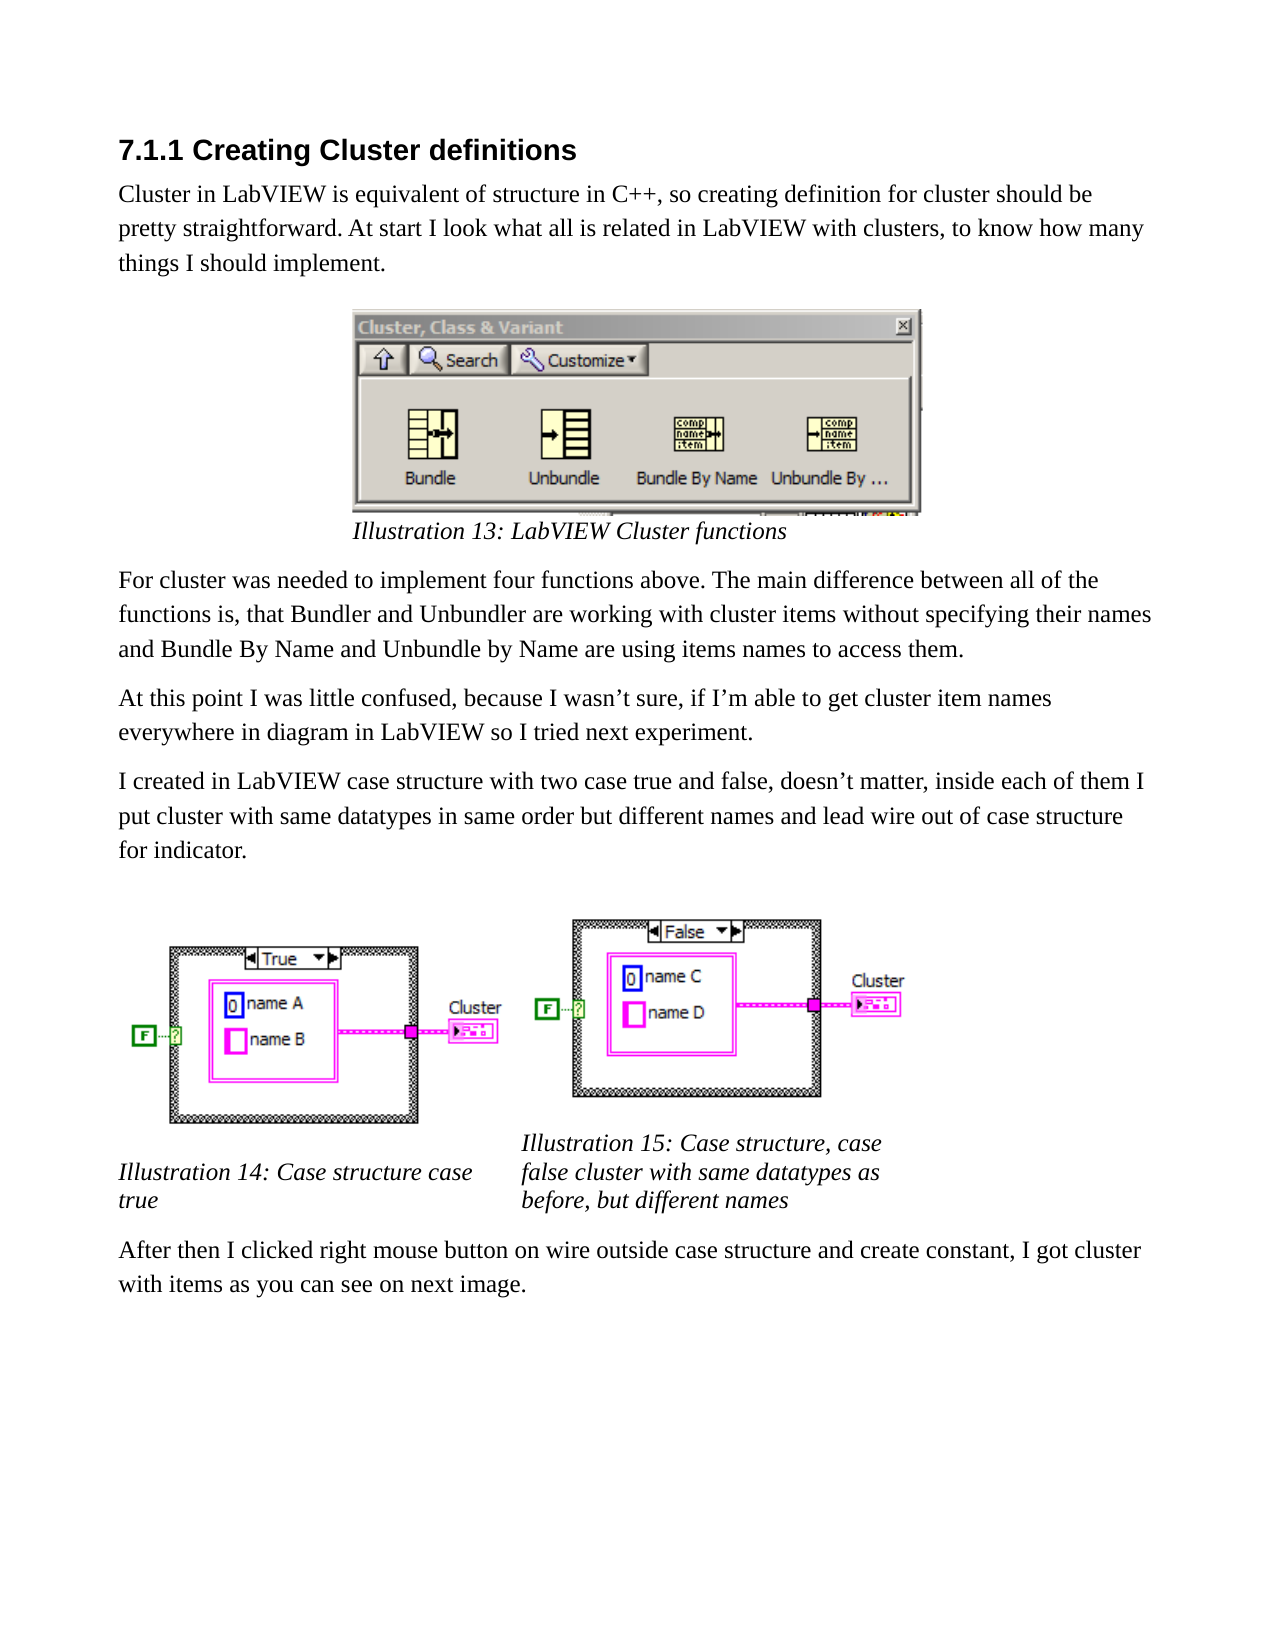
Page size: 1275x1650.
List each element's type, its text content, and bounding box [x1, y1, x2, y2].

text For cluster was needed to implement four functions above. The main difference between all of the functions is, that Bundler and Unbundler are working with cluster items without specifying their names and Bundle By Name and Unbundle by Name are using items names to access them. [118, 565, 1157, 662]
picture [352, 309, 923, 516]
text Illustration 15: Case structure, case false cluster with same datatypes as before, but different names [521, 1129, 927, 1214]
text Illustration 14: Case structure case true [118, 1157, 521, 1214]
text At this point I was little confused, because I wasn’t sure, if I’m able to get cluster item names everywhere in diagram in LabVIEW so I tried next experiment. [118, 683, 1157, 746]
subtitle Creating Cluster definitions [118, 133, 1157, 166]
text Illustration 13: LabVIEW Cluster functions [352, 516, 923, 544]
text I created in LabVIEW case structure with two case true and false, doesn’t matter, inside each of them I put cluster with same datatypes in same order but different names and lead wire out of case structure for indicator. [118, 766, 1157, 864]
text Cluster in LabVIEW is equivalent of structure in C++, so creating definition for cluster should be pretty straightforward. At start I look what all is related in LabVIEW with clusters, to know how many things I should implement. [118, 179, 1157, 277]
text After then I clicked right mouse button on wire outside case structure and create constant, I got cluster with items as you can see on next image. [118, 1235, 1157, 1298]
picture [118, 896, 928, 1157]
